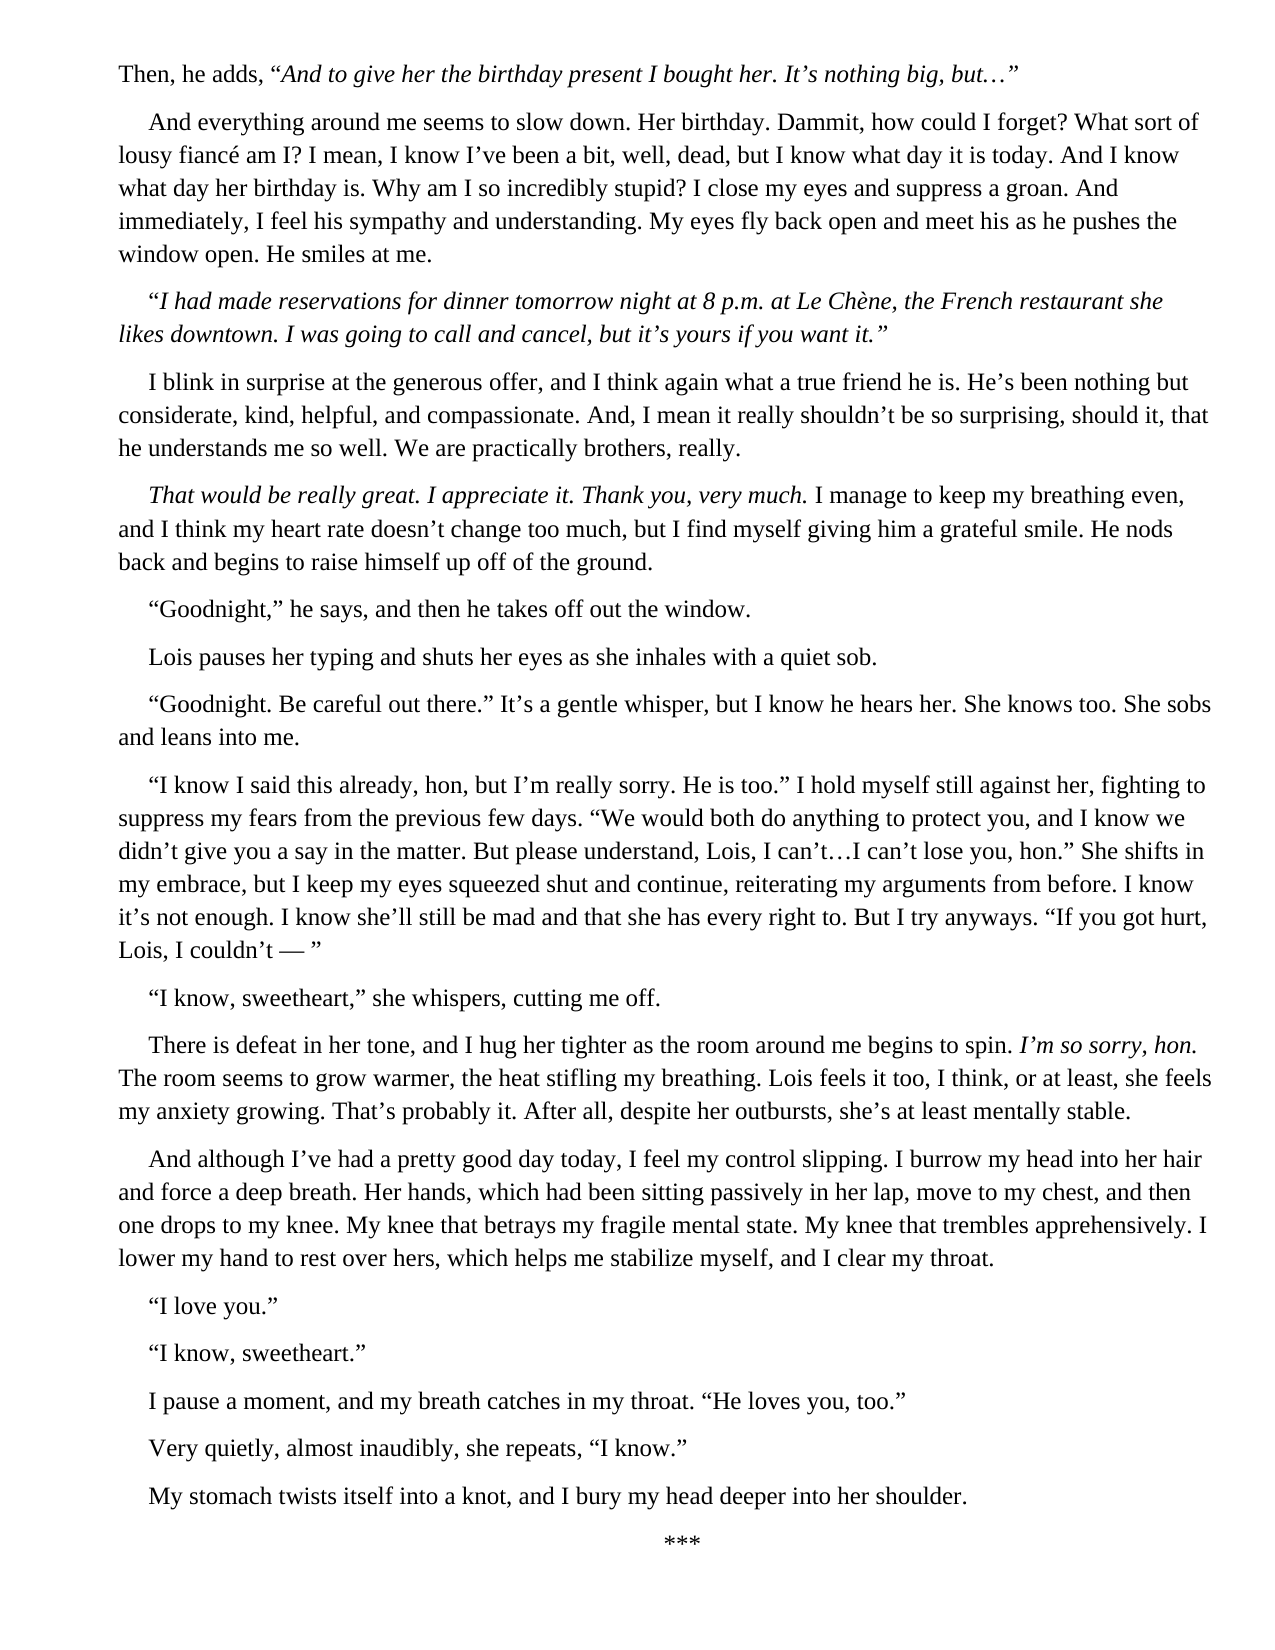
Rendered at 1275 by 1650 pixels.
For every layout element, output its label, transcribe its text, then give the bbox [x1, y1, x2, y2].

text “Goodnight,” he says, and then he takes off out the window. [118, 594, 1216, 623]
text My stomach twists itself into a knot, and I bury my head deeper into her shoulder. [118, 1481, 1216, 1510]
text That would be really great. I appreciate it. Thank you, very much. I manage to keep my breathing even, and I think my heart rate doesn’t change too much, but I find myself giving him a grateful smile. He nods back and begins to raise himself up off of the ground. [118, 481, 1216, 575]
text There is defeat in her tone, and I hug her tighter as the room around me begins to spin. I’m so sorry, hon. The room seems to grow warmer, the heat stifling my breathing. Lois feels it too, I think, or at least, she feels my anxiety growing. That’s probably it. After all, despite her outbursts, she’s at least mentally stable. [118, 1030, 1216, 1125]
text I blink in surprise at the generous offer, and I think again what a true friend he is. He’s been nothing but considerate, kind, helpful, and compassionate. And, I mean it really shouldn’t be so surprising, should it, that he understands me so well. We are practically brothers, really. [118, 367, 1216, 462]
text “I know, sweetheart,” she whispers, cutting me off. [118, 983, 1216, 1012]
text “I know I said this already, hon, but I’m really sorry. He is too.” I hold myself still against her, fighting to suppress my fears from the previous few days. “We would both do anything to protect you, and I know we didn’t give you a say in the matter. But please understand, Lois, I can’t…I can’t lose you, hon.” She shifts in my embrace, but I keep my eyes squeezed shut and continue, reiterating my arguments from before. I know it’s not enough. I know she’ll still be mad and that she has every right to. But I try anyways. “If you got hurt, Lois, I couldn’t — ” [118, 770, 1216, 964]
text And although I’ve had a pretty good day today, I feel my control slipping. I burrow my head into her hair and force a deep breath. Her hands, which had been sitting passively in her lap, move to my chest, and then one drops to my knee. My knee that betrays my fragile mental state. My knee that trembles apprehensively. I lower my hand to rest over hers, which helps me stabilize myself, and I clear my throat. [118, 1144, 1216, 1272]
text Lois pauses her typing and shuts her eyes as she inhales with a quiet sob. [118, 642, 1216, 671]
text Then, he adds, “And to give her the birthday present I bought her. It’s nothing big, but…” [118, 59, 1216, 88]
text “I had made reservations for dinner tomorrow night at 8 p.m. at Le Chène, the French restaurant she likes downtown. I was going to call and cancel, but it’s yours if you want it.” [118, 286, 1216, 348]
text And everything around me seems to slow down. Her birthday. Dammit, how could I forget? What sort of lousy fiancé am I? I mean, I know I’ve been a bit, well, dead, but I know what day it is today. And I know what day her birthday is. Why am I so incredibly stupid? I close my eyes and suppress a groan. And immediately, I feel his sympathy and understanding. My eyes fly back open and meet his as he pushes the window open. He smiles at me. [118, 107, 1216, 267]
text I pause a moment, and my breath catches in my throat. “He loves you, too.” [118, 1386, 1216, 1415]
text “I know, sweetheart.” [118, 1338, 1216, 1367]
text *** [118, 1529, 1216, 1557]
text “I love you.” [118, 1291, 1216, 1319]
text Very quietly, almost inaudibly, she repeats, “I know.” [118, 1433, 1216, 1462]
text “Goodnight. Be careful out there.” It’s a gentle whisper, but I know he hears her. She knows too. She sobs and leans into me. [118, 689, 1216, 751]
